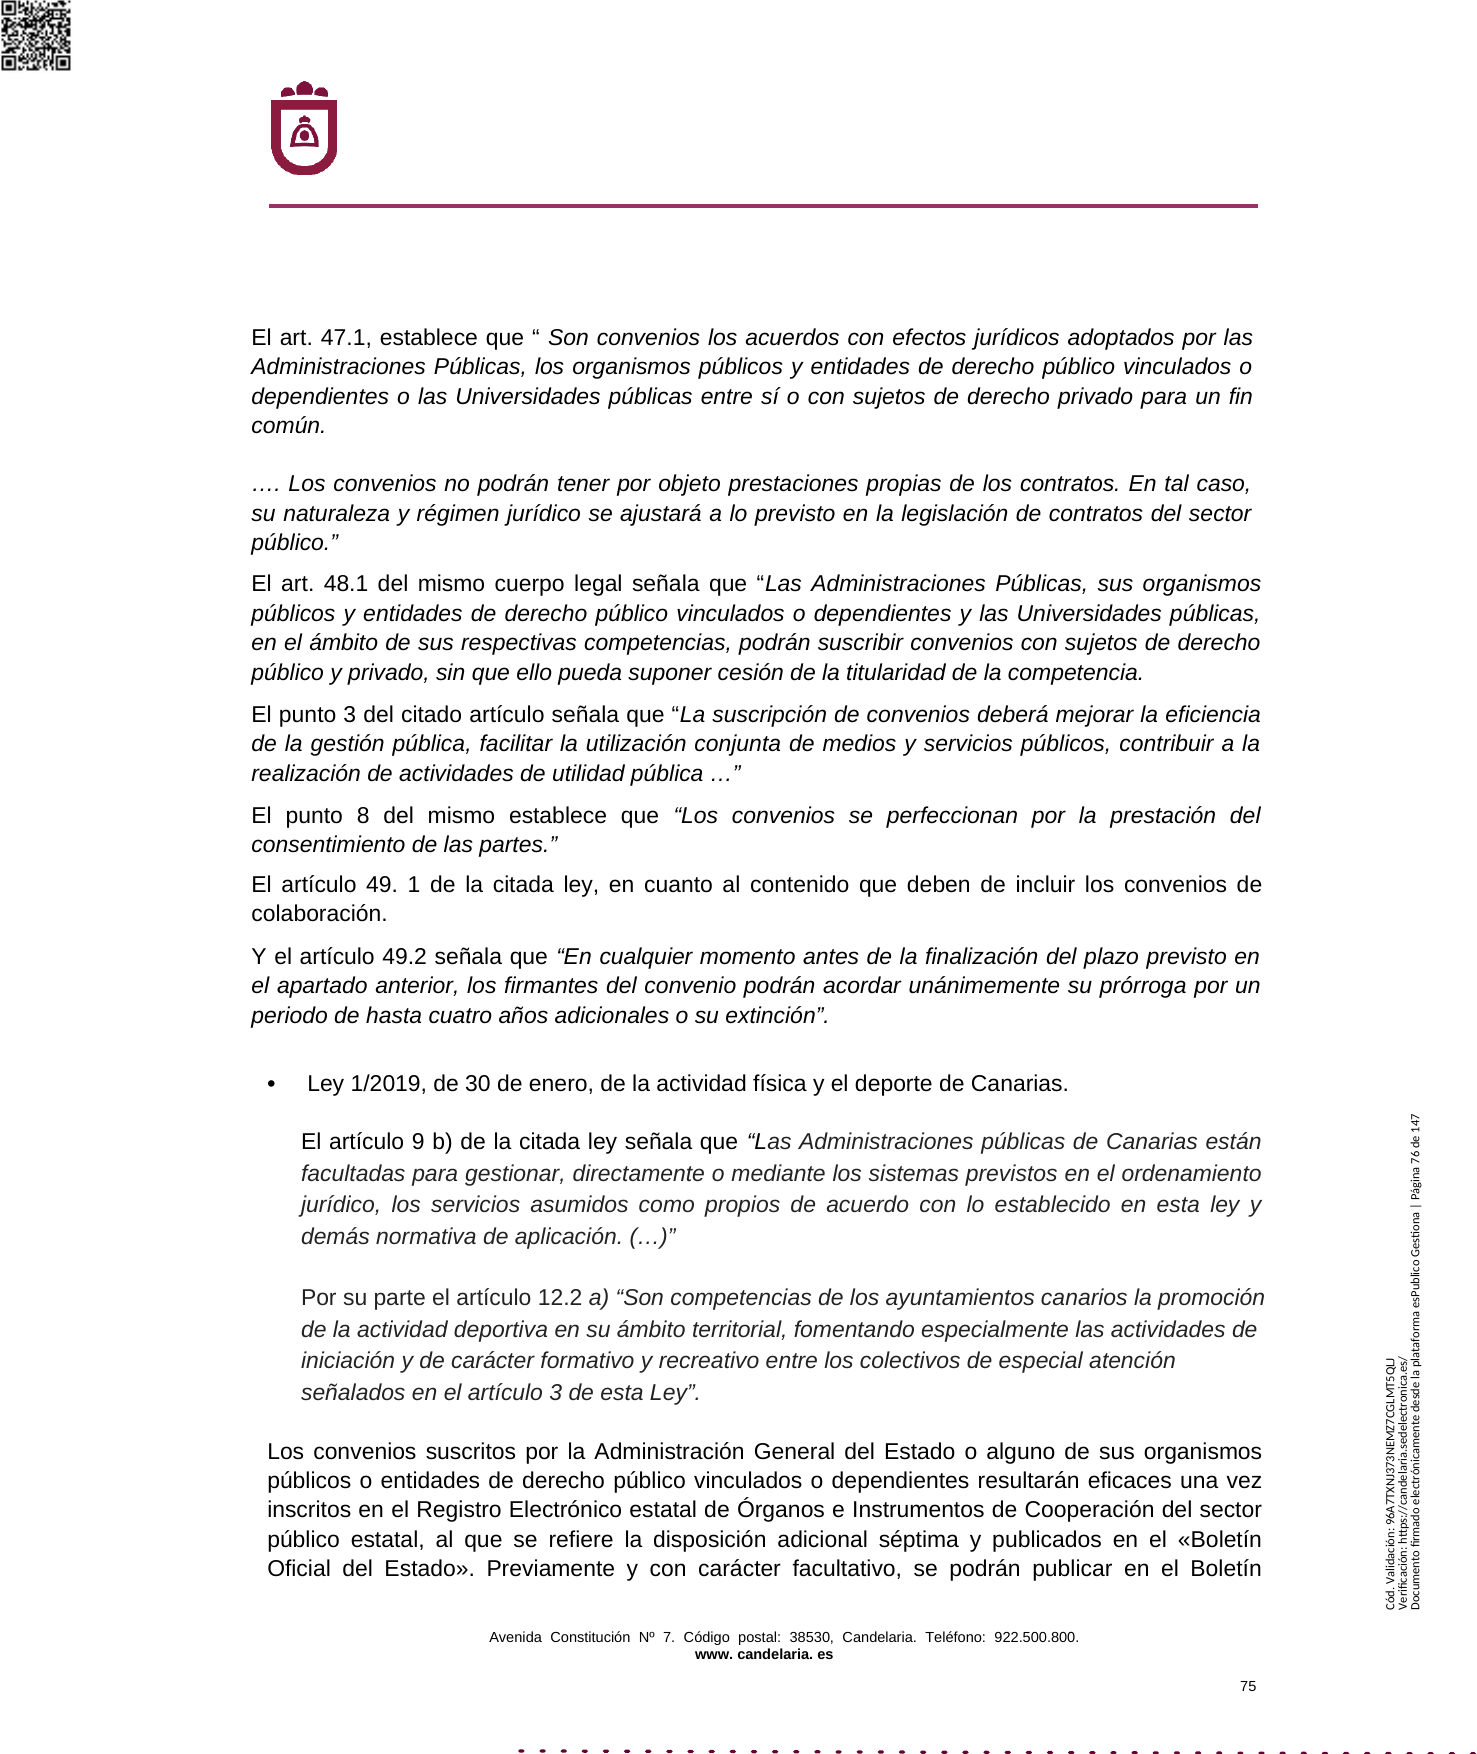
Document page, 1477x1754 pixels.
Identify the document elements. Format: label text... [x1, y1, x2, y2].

text El punto 8 del mismo establece que “Los convenios se perfeccionan por la prestación del consentimiento de las partes.” [251, 802, 1263, 858]
text El art. 47.1, establece que “ Son convenios los acuerdos con efectos jurídicos adoptados por las Administraciones Públicas, los organismos públicos y entidades de derecho público vinculados o dependientes o las Universidades públicas entre sí o con sujetos de derecho privado para un fin común. [251, 324, 1256, 438]
text El artículo 9 b) de la citada ley señala que “Las Administraciones públicas de Canarias están facultadas para gestionar, directamente o mediante los sistemas previstos en el ordenamiento jurídico, los servicios asumidos como propios de acuerdo con lo establecido en esta ley y demás normativa de aplicación. (…)” [301, 1128, 1264, 1249]
text …. Los convenios no podrán tener por objeto prestaciones propias de los contratos. En tal caso, su naturaleza y régimen jurídico se ajustará a lo previsto en la legislación de contratos del sector público.” [251, 470, 1255, 556]
text • Ley 1/2019, de 30 de enero, de la actividad física y el deporte de Canarias. [267, 1070, 1263, 1097]
text Por su parte el artículo 12.2 a) “Son competencias de los ayuntamientos canarios la promoción de la actividad deportiva en su ámbito territorial, fomentando especialmente las actividades de iniciación y de carácter formativo y recreativo entre los colectivos de especial atención señalados en el artículo 3 de esta Ley”. [301, 1284, 1269, 1405]
text Y el artículo 49.2 señala que “En cualquier momento antes de la finalización del plazo previsto en el apartado anterior, los firmantes del convenio podrán acordar unánimemente su prórroga por un periodo de hasta cuatro años adicionales o su extinción”. [251, 943, 1263, 1028]
text El punto 3 del citado artículo señala que “La suscripción de convenios deberá mejorar la eficiencia de la gestión pública, facilitar la utilización conjunta de medios y servicios públicos, contribuir a la realización de actividades de utilidad pública …” [251, 701, 1263, 786]
text El art. 48.1 del mismo cuerpo legal señala que “Las Administraciones Públicas, sus organismos públicos y entidades de derecho público vinculados o dependientes y las Universidades públicas, en el ámbito de sus respectivas competencias, podrán suscribir convenios con sujetos de derecho público y privado, sin que ello pueda suponer cesión de la titularidad de la competencia. [251, 570, 1263, 685]
text Los convenios suscritos por la Administración General del Estado o alguno de sus organismos públicos o entidades de derecho público vinculados o dependientes resultarán eficaces una vez inscritos en el Registro Electrónico estatal de Órganos e Instrumentos de Cooperación del sector público estatal, al que se refiere la disposición adicional séptima y publicados en el «Boletín Oficial del Estado». Previamente y con carácter facultativo, se podrán publicar en el Boletín [267, 1438, 1263, 1581]
text El artículo 49. 1 de la citada ley, en cuanto al contenido que deben de incluir los convenios de colaboración. [251, 871, 1263, 926]
